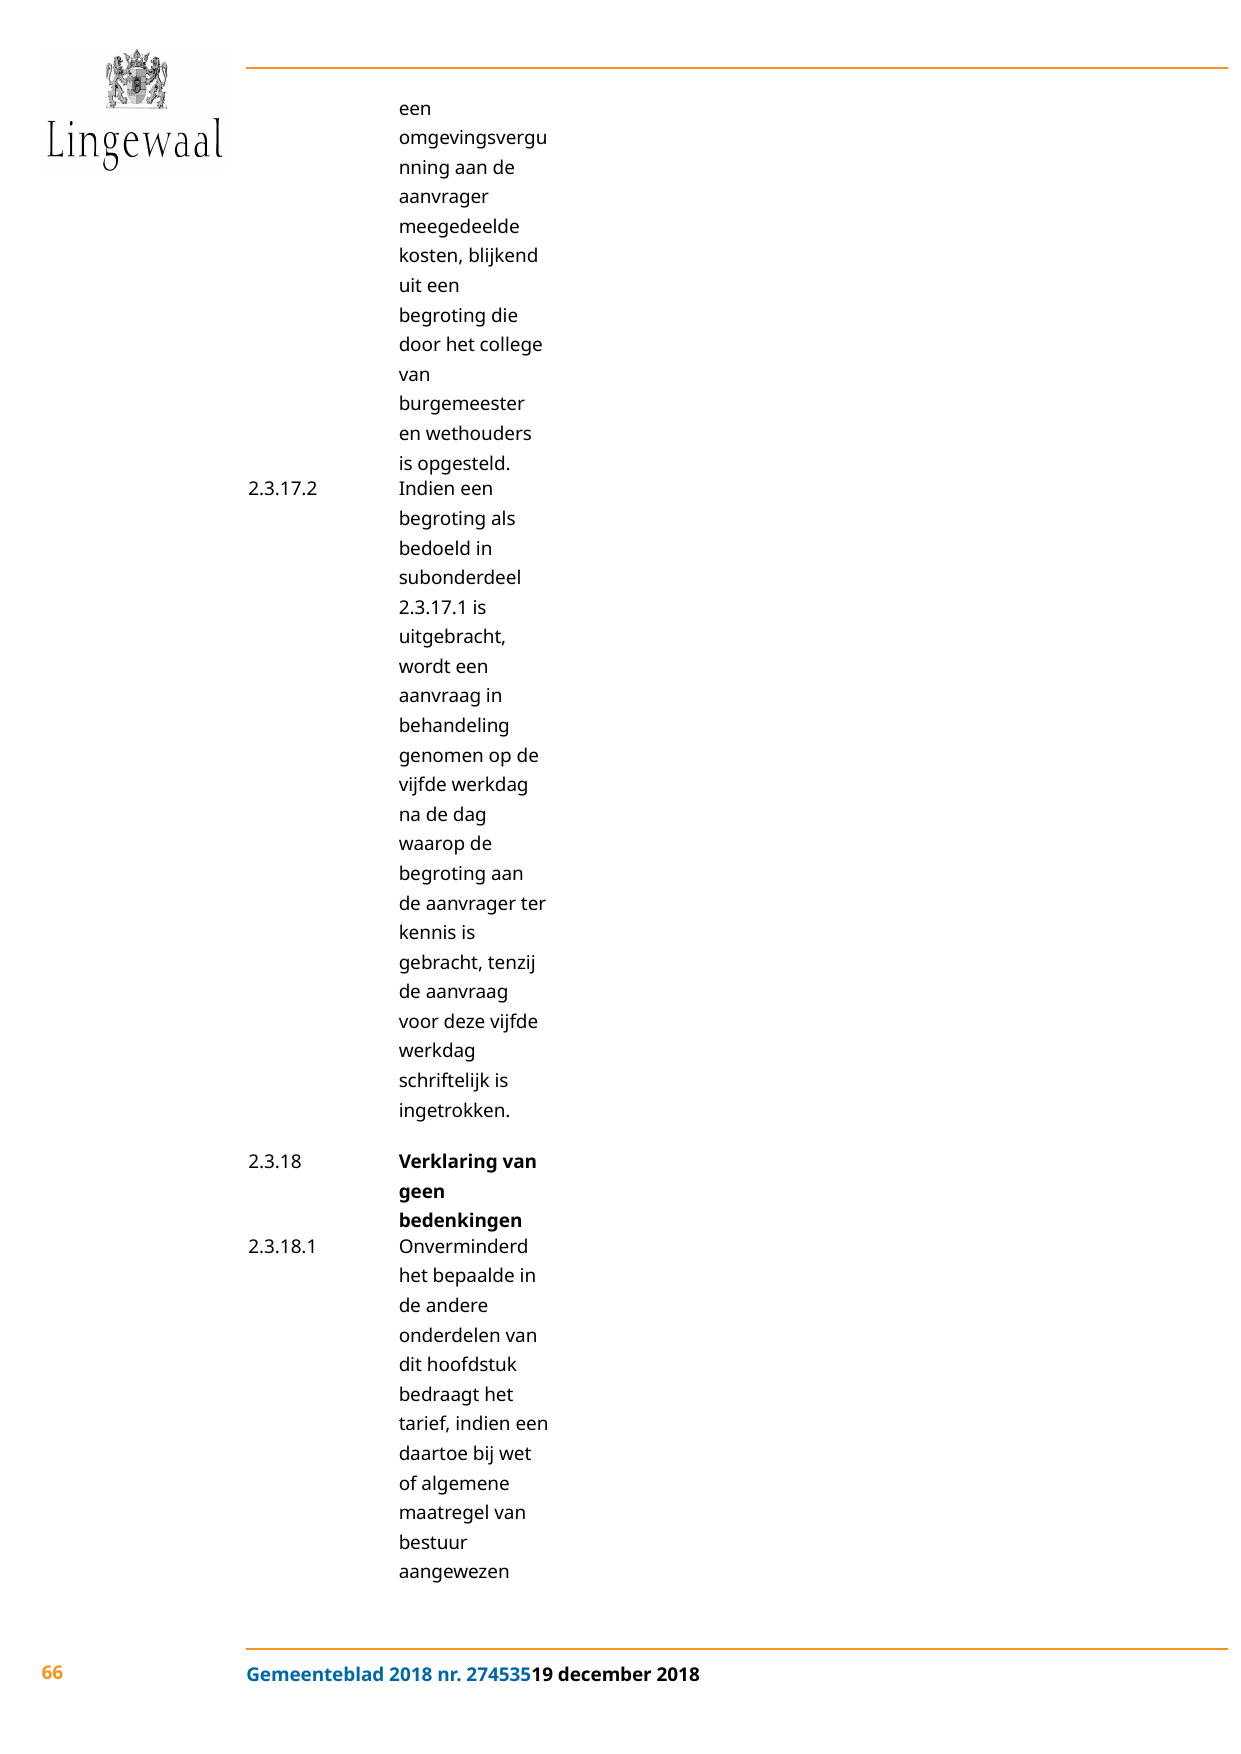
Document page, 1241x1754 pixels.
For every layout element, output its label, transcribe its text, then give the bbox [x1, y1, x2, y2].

table_cell [399, 1123, 549, 1148]
table_cell Onverminderd het bepaalde in de andere onderdelen van dit hoofdstuk bedraagt het tarief, indien een daartoe bij wet of algemene maatregel van bestuur aangewezen [399, 1233, 549, 1584]
table_cell [549, 1123, 700, 1148]
table_cell [549, 95, 700, 476]
table_cell [248, 95, 398, 476]
table_cell Indien een begroting als bedoeld in subonderdeel 2.3.17.1 is uitgebracht, wordt een aanvraag in behandeling genomen op de vijfde werkdag na de dag waarop de begroting aan de aanvrager ter kennis is gebracht, tenzij de aanvraag voor deze vijfde werkdag schriftelijk is ingetrokken. [399, 476, 549, 1122]
picture [41, 47, 231, 172]
table_cell 2.3.17.2 [248, 476, 398, 1122]
table_cell [248, 1123, 398, 1148]
table_cell een omgevingsvergunning aan de aanvrager meegedeelde kosten, blijkend uit een begroting die door het college van burgemeester en wethouders is opgesteld. [399, 95, 549, 476]
table_cell 2.3.18 [248, 1148, 398, 1233]
table_cell [549, 1233, 700, 1584]
table_cell 2.3.18.1 [248, 1233, 398, 1584]
table_cell [549, 476, 700, 1122]
table_cell [549, 1148, 700, 1233]
table_cell Verklaring van geen bedenkingen [399, 1148, 549, 1233]
